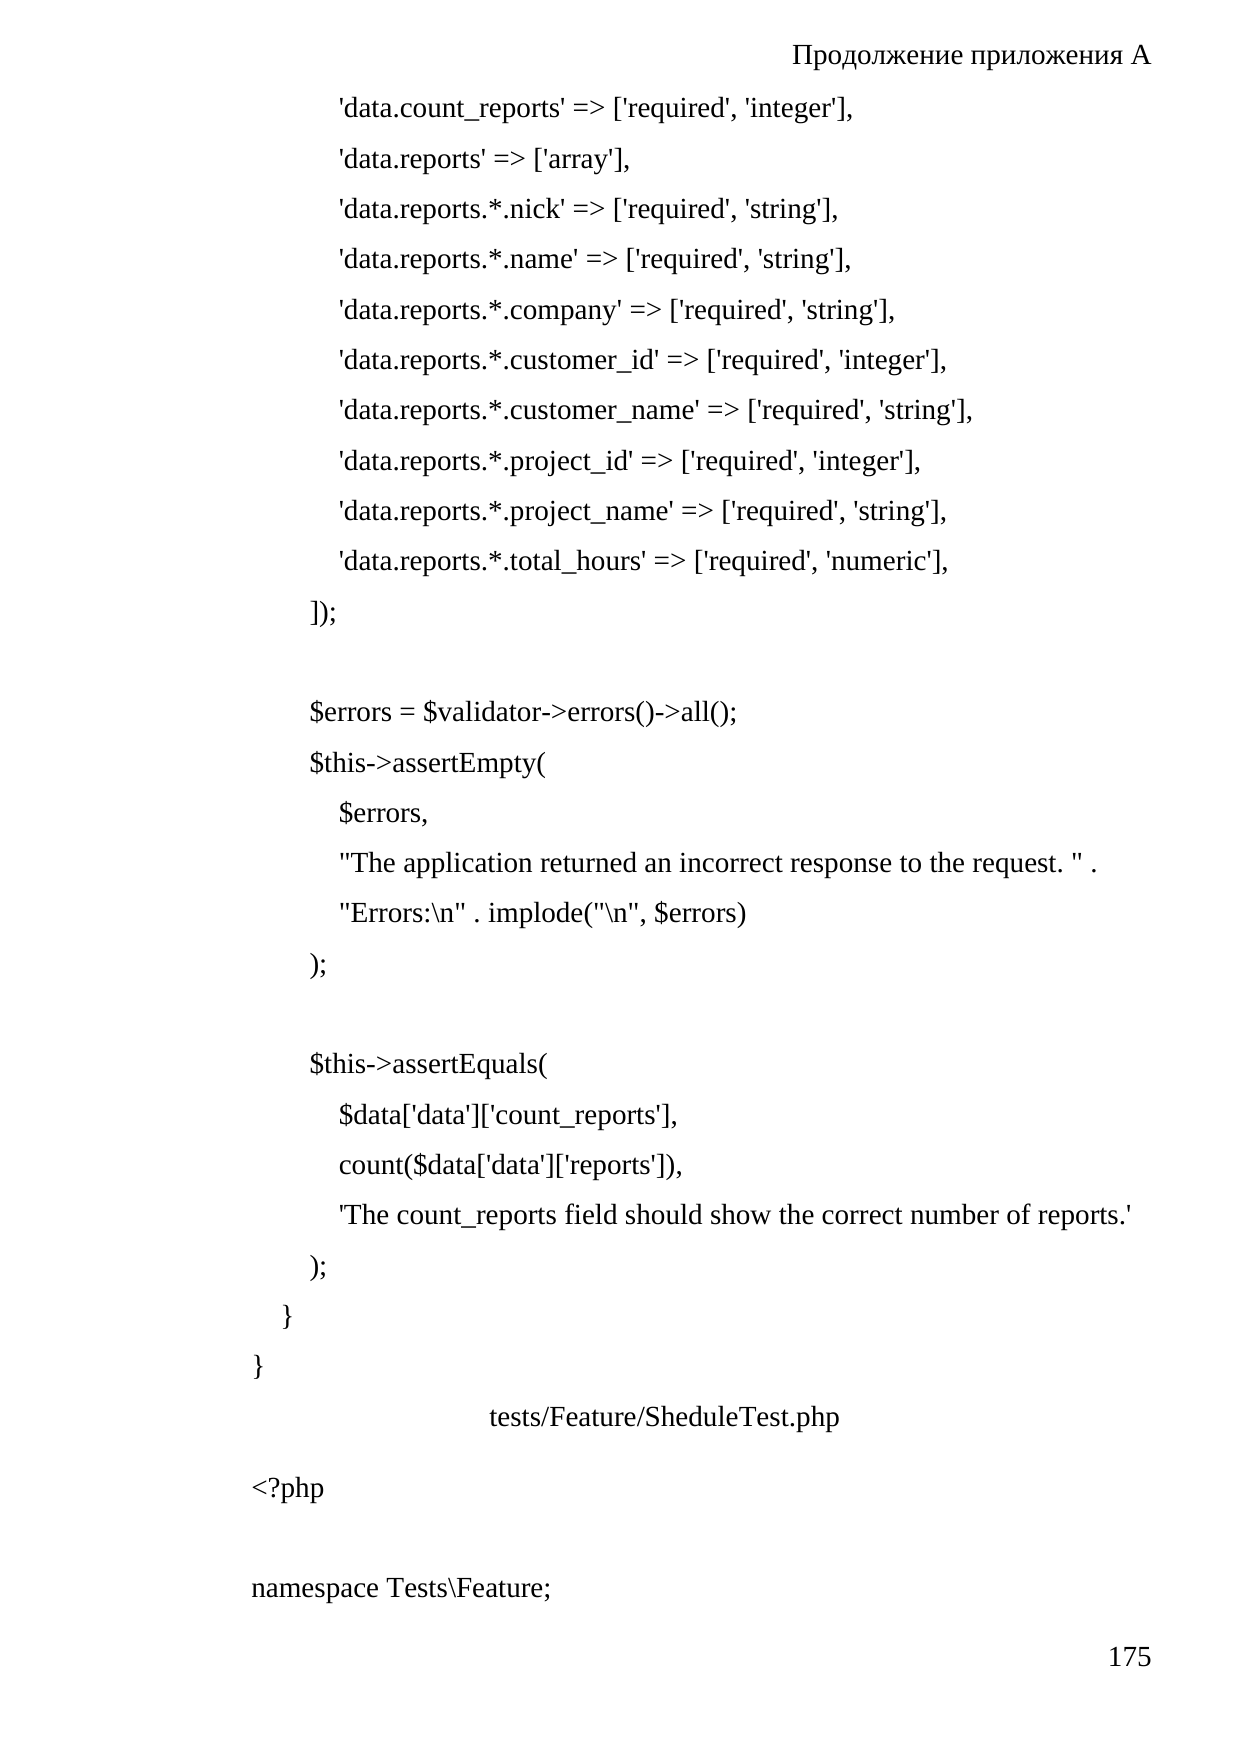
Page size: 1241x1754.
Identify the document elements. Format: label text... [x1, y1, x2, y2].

text 'data.reports.*.project_id' => ['required', 'integer'], [177, 443, 1152, 476]
text $data['data']['count_reports'], [177, 1097, 1152, 1130]
text 'data.reports.*.customer_id' => ['required', 'integer'], [177, 342, 1152, 376]
text ]); [177, 594, 1152, 627]
text count($data['data']['reports']), [177, 1147, 1152, 1181]
text } [177, 1348, 1152, 1382]
text 'data.reports.*.company' => ['required', 'string'], [177, 292, 1152, 325]
text 'data.reports.*.customer_name' => ['required', 'string'], [177, 392, 1152, 426]
text ); [177, 946, 1152, 979]
text $this->assertEmpty( [177, 745, 1152, 778]
text 'data.count_reports' => ['required', 'integer'], [177, 91, 1152, 124]
text <?php [177, 1470, 1152, 1503]
text $errors = $validator->errors()->all(); [177, 694, 1152, 728]
text "Errors:\n" . implode("\n", $errors) [177, 896, 1152, 929]
subtitle tests/Feature/SheduleTest.php [177, 1399, 1152, 1432]
text "The application returned an incorrect response to the request. " . [177, 845, 1152, 879]
text 'data.reports.*.name' => ['required', 'string'], [177, 242, 1152, 275]
text $errors, [177, 795, 1152, 828]
text } [177, 1298, 1152, 1332]
text namespace Tests\Feature; [177, 1571, 1152, 1604]
text 'data.reports.*.total_hours' => ['required', 'numeric'], [177, 543, 1152, 577]
text 'The count_reports field should show the correct number of reports.' [177, 1197, 1152, 1231]
text ); [177, 1248, 1152, 1281]
text 'data.reports.*.project_name' => ['required', 'string'], [177, 493, 1152, 527]
text 'data.reports.*.nick' => ['required', 'string'], [177, 191, 1152, 225]
text $this->assertEquals( [177, 1047, 1152, 1080]
text 'data.reports' => ['array'], [177, 141, 1152, 174]
